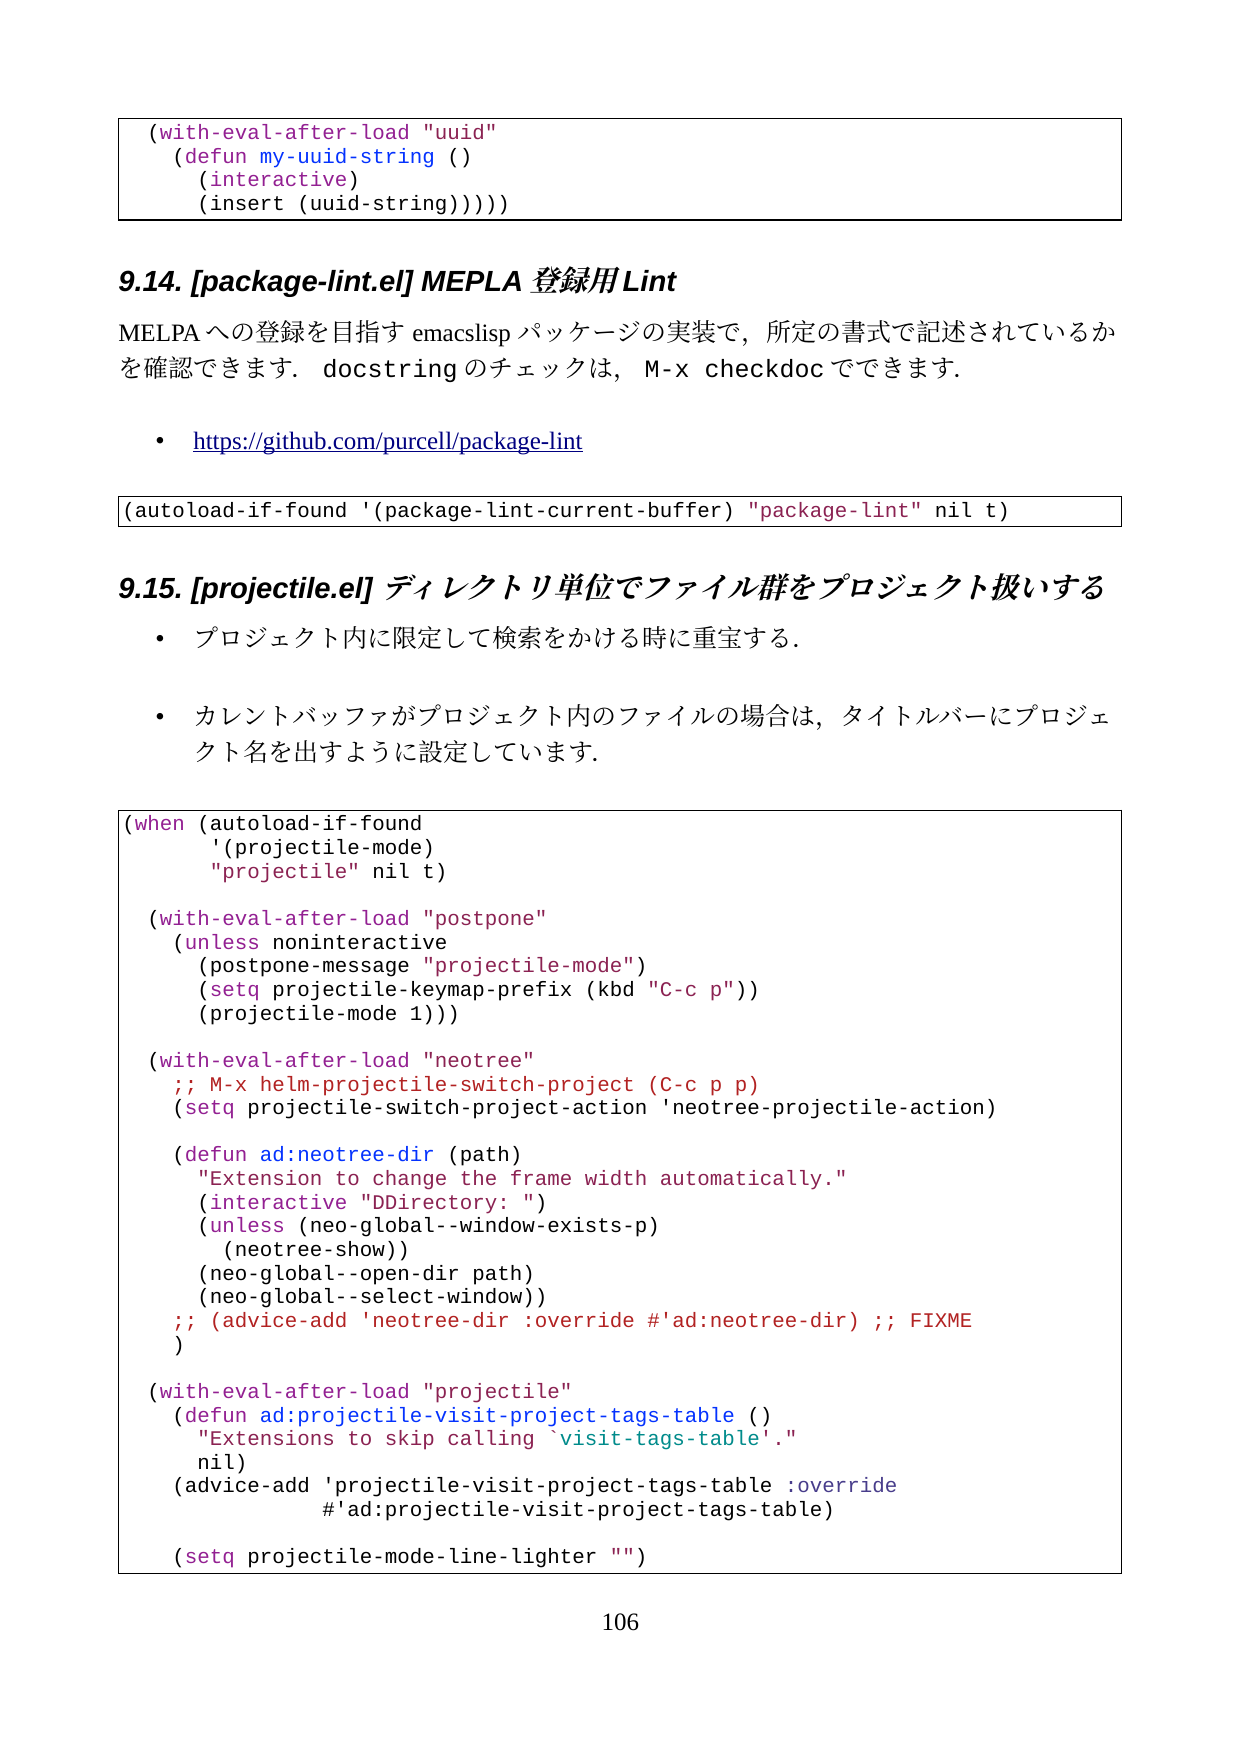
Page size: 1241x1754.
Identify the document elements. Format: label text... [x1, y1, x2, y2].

text (postpone-message "projectile-mode") [119, 951, 1121, 975]
text (autoload-if-found '(package-lint-current-buffer) "package-lint" nil t) [119, 497, 1121, 526]
text (with-eval-after-load "projectile" [119, 1377, 1121, 1401]
text (defun my-uuid-string () [119, 142, 1121, 165]
text (unless noninteractive [119, 928, 1121, 951]
text '(projectile-mode) [119, 833, 1121, 857]
text #'ad:projectile-visit-project-tags-table) [119, 1495, 1121, 1519]
text (neo-global--open-dir path) [119, 1259, 1121, 1282]
subtitle [package-lint.el] MEPLA登録用Lint [118, 258, 1122, 300]
text (interactive) [119, 165, 1121, 189]
text "projectile" nil t) [119, 857, 1121, 880]
text (insert (uuid-string))))) [119, 189, 1121, 219]
subtitle [projectile.el] ディレクトリ単位でファイル群をプロジェクト扱いする [118, 565, 1122, 607]
text (setq projectile-keymap-prefix (kbd "C-c p")) [119, 975, 1121, 999]
text (setq projectile-switch-project-action 'neotree-projectile-action) [119, 1093, 1121, 1117]
text (with-eval-after-load "uuid" [119, 119, 1121, 142]
text (defun ad:neotree-dir (path) [119, 1141, 1121, 1164]
text (setq projectile-mode-line-lighter "") [119, 1542, 1121, 1573]
text (neotree-show)) [119, 1235, 1121, 1259]
text nil) [119, 1448, 1121, 1472]
text (neo-global--select-window)) [119, 1282, 1121, 1306]
text (when (autoload-if-found [119, 811, 1121, 833]
text (advice-add 'projectile-visit-project-tags-table :override [119, 1472, 1121, 1495]
list プロジェクト内に限定して検索をかける時に重宝する． [156, 619, 1122, 684]
text (with-eval-after-load "neotree" [119, 1046, 1121, 1069]
text "Extension to change the frame width automatically." [119, 1164, 1121, 1188]
text (with-eval-after-load "postpone" [119, 904, 1121, 928]
text (projectile-mode 1))) [119, 999, 1121, 1022]
text "Extensions to skip calling `visit-tags-table'." [119, 1424, 1121, 1448]
text ;; M-x helm-projectile-switch-project (C-c p p) [119, 1069, 1121, 1093]
text ) [119, 1330, 1121, 1353]
list https://github.com/purcell/package-lint [156, 426, 1122, 483]
list カレントバッファがプロジェクト内のファイルの場合は，タイトルバーにプロジェクト名を出すように設定しています． [156, 696, 1122, 797]
text (unless (neo-global--window-exists-p) [119, 1211, 1121, 1235]
text MELPAへの登録を目指す emacslisp パッケージの実装で，所定の書式で記述されているかを確認できます． docstring のチェックは， M-x checkdoc でできます． [118, 312, 1122, 413]
text (interactive "DDirectory: ") [119, 1188, 1121, 1211]
text (defun ad:projectile-visit-project-tags-table () [119, 1401, 1121, 1424]
text ;; (advice-add 'neotree-dir :override #'ad:neotree-dir) ;; FIXME [119, 1306, 1121, 1330]
